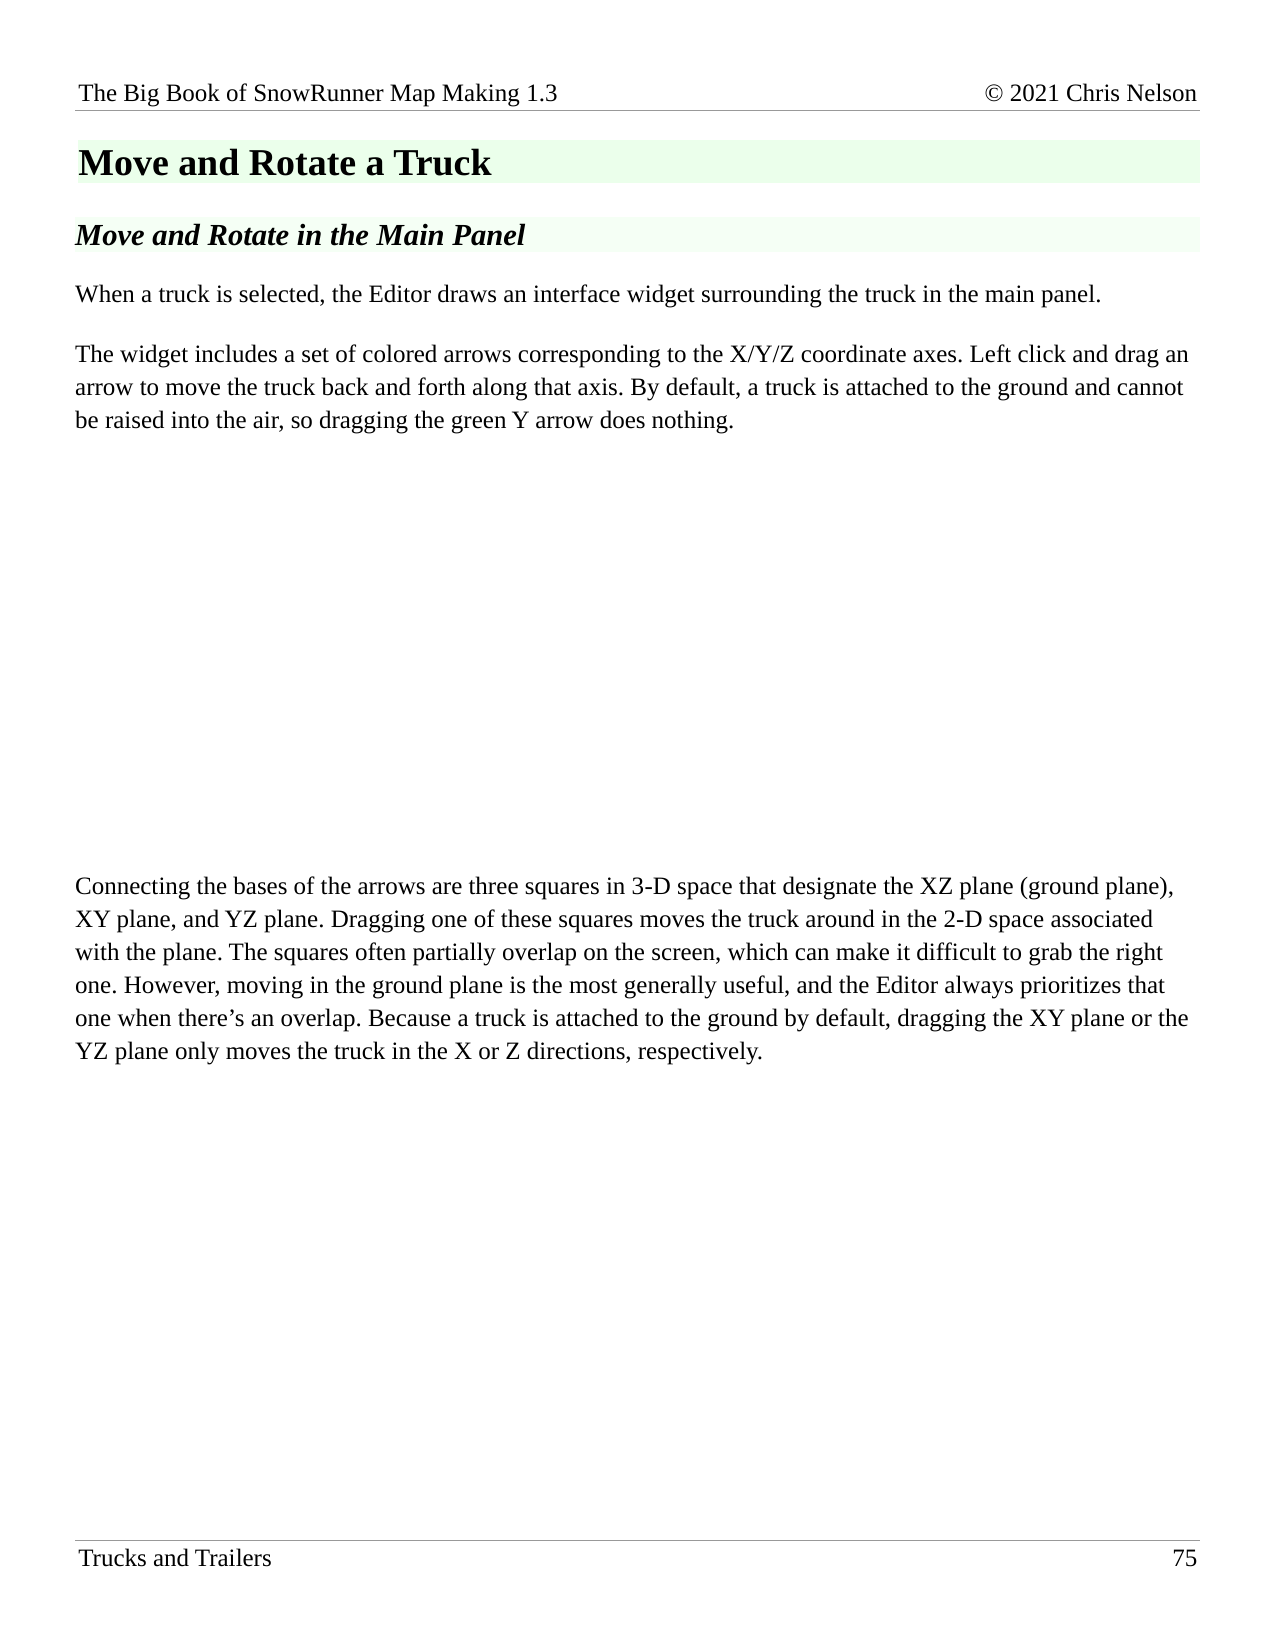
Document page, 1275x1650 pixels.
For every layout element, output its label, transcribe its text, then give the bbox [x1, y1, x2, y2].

text Connecting the bases of the arrows are three squares in 3‑D space that designate the XZ plane (ground plane), XY plane, and YZ plane. Dragging one of these squares moves the truck around in the 2-D space associated with the plane. The squares often partially overlap on the screen, which can make it difficult to grab the right one. However, moving in the ground plane is the most generally useful, and the Editor always prioritizes that one when there’s an overlap. Because a truck is attached to the ground by default, dragging the XY plane or the YZ plane only moves the truck in the X or Z directions, respectively. [75, 871, 1200, 1065]
subtitle Move and Rotate in the Main Panel [75, 217, 1200, 252]
text The widget includes a set of colored arrows corresponding to the X/Y/Z coordinate axes. Left click and drag an arrow to move the truck back and forth along that axis. By default, a truck is attached to the ground and cannot be raised into the air, so dragging the green Y arrow does nothing. [75, 339, 1200, 434]
text When a truck is selected, the Editor draws an interface widget surrounding the truck in the main panel. [75, 279, 1200, 308]
subtitle Move and Rotate a Truck [78, 140, 1200, 183]
